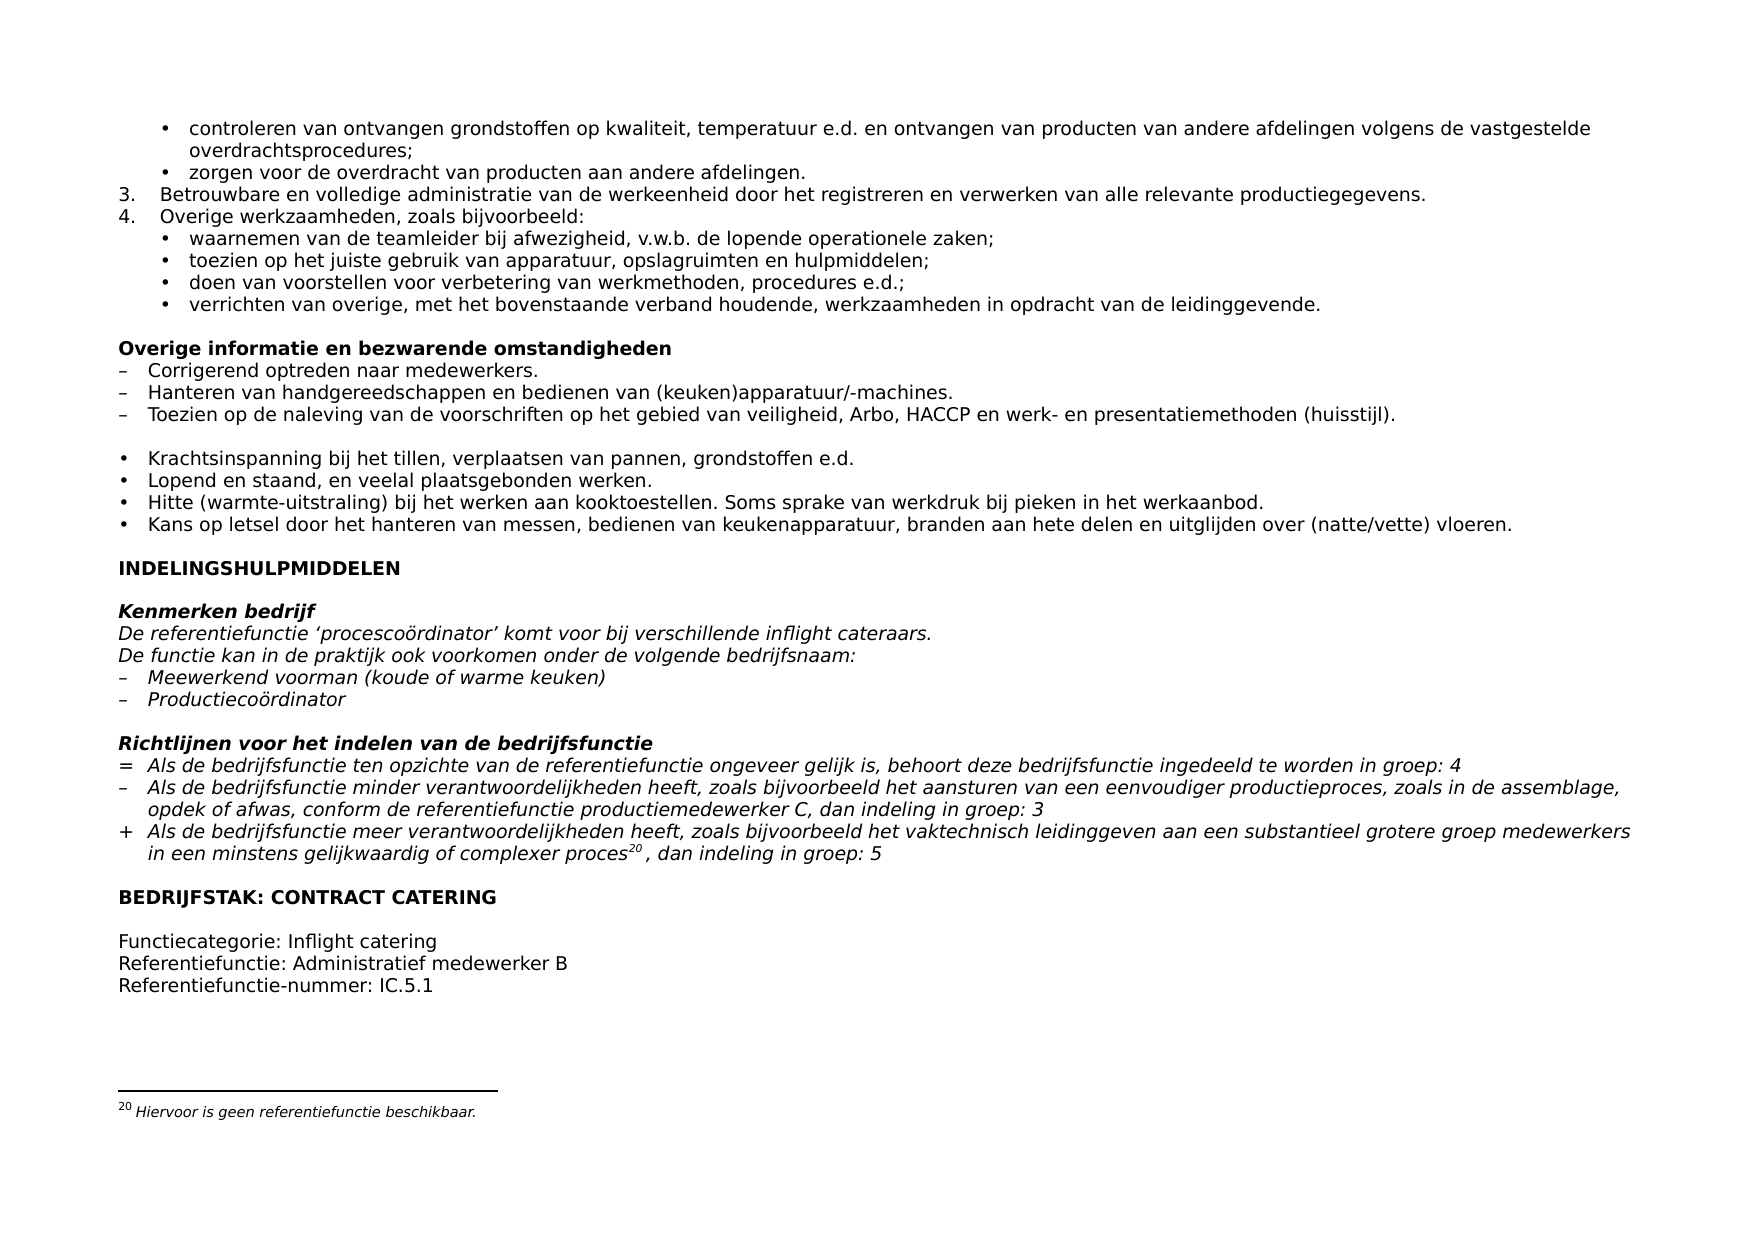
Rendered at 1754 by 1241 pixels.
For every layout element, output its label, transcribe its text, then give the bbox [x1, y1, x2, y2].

text Kenmerken bedrijf [118, 601, 1636, 623]
text – Toezien op de naleving van de voorschriften op het gebied van veiligheid, Arbo, HACCP en werk- en presentatiemethoden (huisstijl). [118, 404, 1636, 426]
text De referentiefunctie ‘procescoördinator’ komt voor bij verschillende inflight cateraars. [118, 623, 1636, 645]
text Overige informatie en bezwarende omstandigheden [118, 338, 1636, 360]
text • controleren van ontvangen grondstoffen op kwaliteit, temperatuur e.d. en ontvangen van producten van andere afdelingen volgens de vastgestelde overdrachtsprocedures; [159, 118, 1636, 162]
text • Hitte (warmte-uitstraling) bij het werken aan kooktoestellen. Soms sprake van werkdruk bij pieken in het werkaanbod. [118, 492, 1636, 513]
subtitle INDELINGSHULPMIDDELEN [118, 557, 1636, 579]
text – Als de bedrijfsfunctie minder verantwoordelijkheden heeft, zoals bijvoorbeeld het aansturen van een eenvoudiger productieproces, zoals in de assemblage, opdek of afwas, conform de referentiefunctie productiemedewerker C, dan indeling in groep: 3 [118, 777, 1636, 821]
text • waarnemen van de teamleider bij afwezigheid, v.w.b. de lopende operationele zaken; [159, 228, 1636, 250]
text Functiecategorie: Inflight catering [118, 931, 1636, 953]
text • doen van voorstellen voor verbetering van werkmethoden, procedures e.d.; [159, 272, 1636, 294]
text • Krachtsinspanning bij het tillen, verplaatsen van pannen, grondstoffen e.d. [118, 448, 1636, 469]
text – Meewerkend voorman (koude of warme keuken) [118, 667, 1636, 689]
subtitle BEDRIJFSTAK: CONTRACT CATERING [118, 887, 1636, 909]
text + Als de bedrijfsfunctie meer verantwoordelijkheden heeft, zoals bijvoorbeeld het vaktechnisch leidinggeven aan een substantieel grotere groep medewerkers in een minstens gelijkwaardig of complexer proces, dan indeling in groep: 5 [118, 821, 1636, 865]
text • verrichten van overige, met het bovenstaande verband houdende, werkzaamheden in opdracht van de leidinggevende. [159, 294, 1636, 316]
text – Productiecoördinator [118, 689, 1636, 711]
text • Kans op letsel door het hanteren van messen, bedienen van keukenapparatuur, branden aan hete delen en uitglijden over (natte/vette) vloeren. [118, 513, 1636, 536]
text = Als de bedrijfsfunctie ten opzichte van de referentiefunctie ongeveer gelijk is, behoort deze bedrijfsfunctie ingedeeld te worden in groep: 4 [118, 755, 1636, 777]
text Referentiefunctie-nummer: IC.5.1 [118, 974, 1636, 997]
text • zorgen voor de overdracht van producten aan andere afdelingen. [159, 162, 1636, 184]
text Referentiefunctie: Administratief medewerker B [118, 953, 1636, 974]
text • toezien op het juiste gebruik van apparatuur, opslagruimten en hulpmiddelen; [159, 250, 1636, 272]
text 3. Betrouwbare en volledige administratie van de werkeenheid door het registreren en verwerken van alle relevante productiegegevens. [118, 184, 1636, 206]
text Hiervoor is geen referentiefunctie beschikbaar. [118, 1100, 1636, 1122]
text Richtlijnen voor het indelen van de bedrijfsfunctie [118, 733, 1636, 755]
text – Hanteren van handgereedschappen en bedienen van (keuken)apparatuur/-machines. [118, 382, 1636, 404]
text – Corrigerend optreden naar medewerkers. [118, 360, 1636, 382]
text 4. Overige werkzaamheden, zoals bijvoorbeeld: [118, 206, 1636, 228]
text • Lopend en staand, en veelal plaatsgebonden werken. [118, 469, 1636, 492]
text De functie kan in de praktijk ook voorkomen onder de volgende bedrijfsnaam: [118, 645, 1636, 667]
